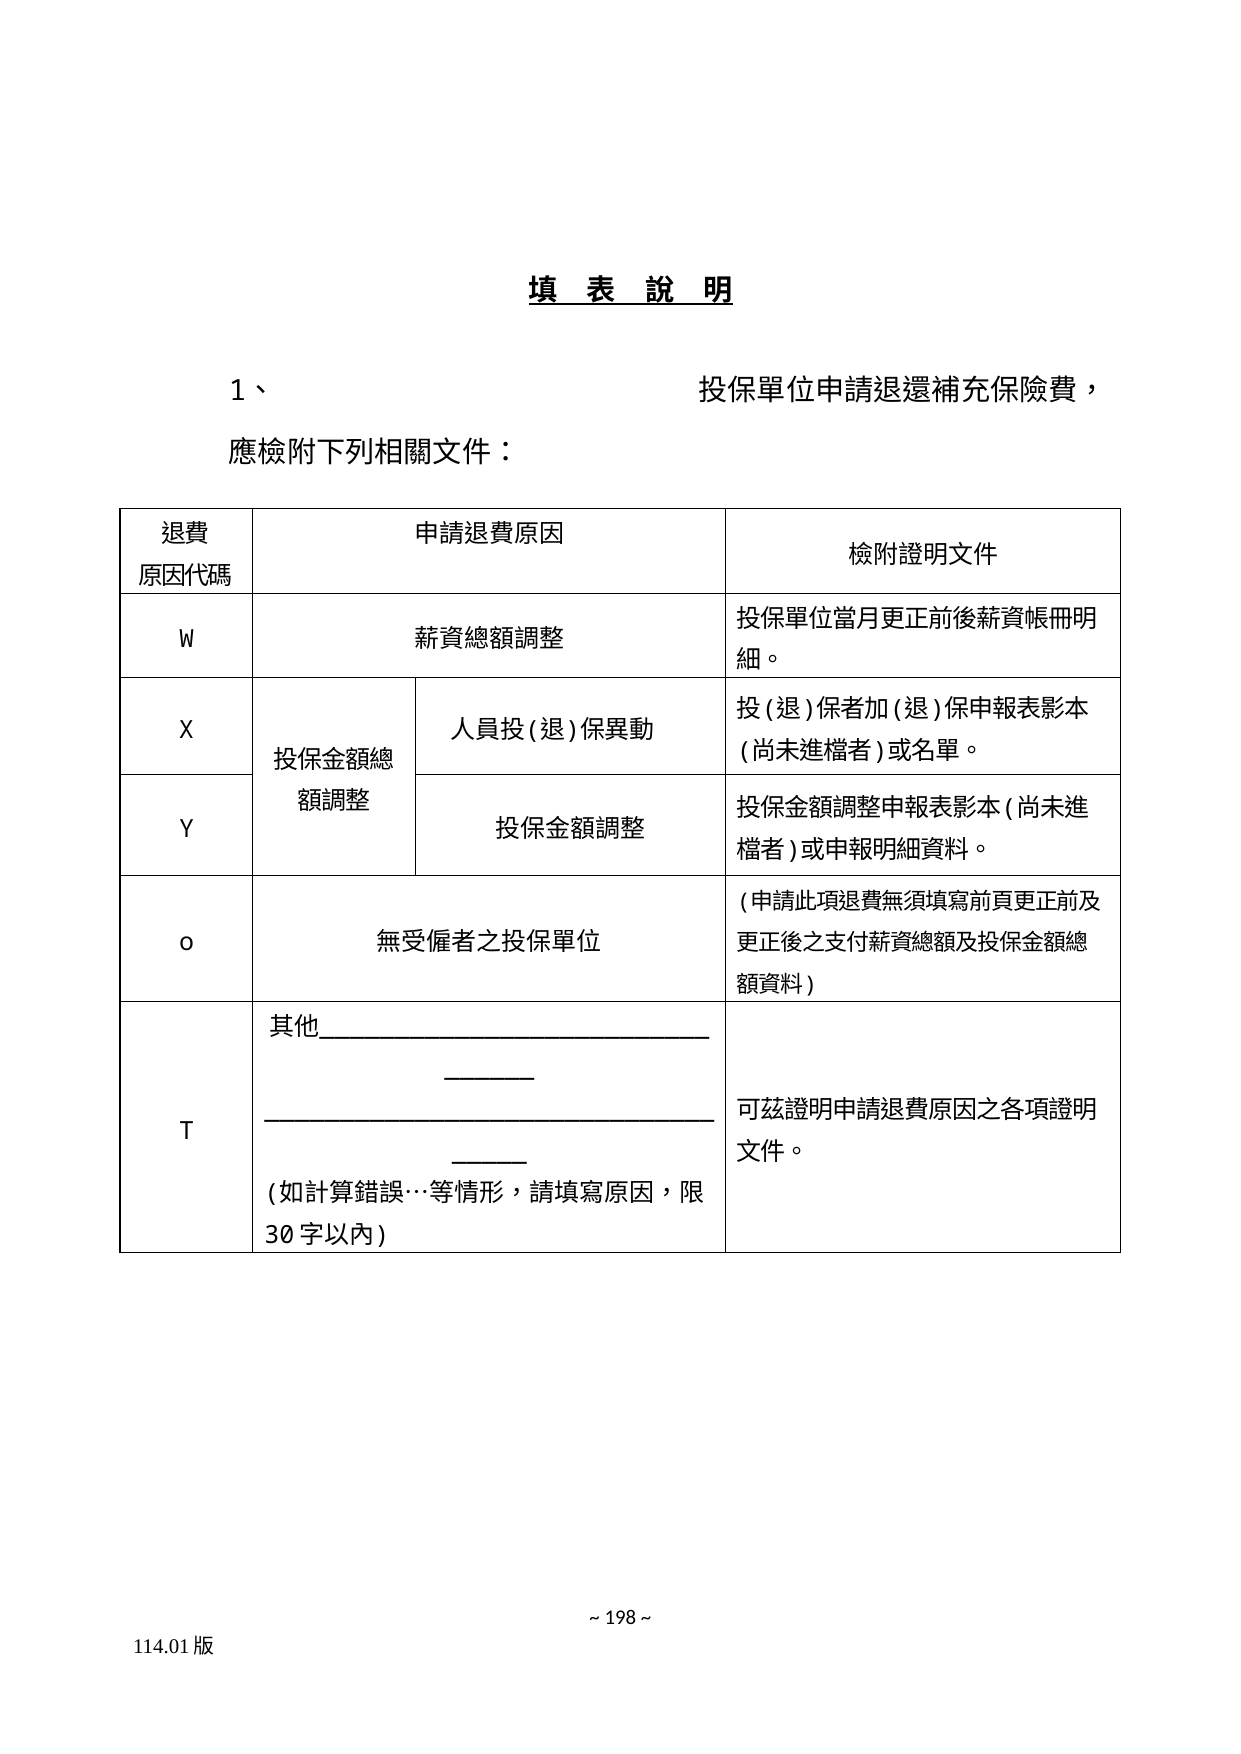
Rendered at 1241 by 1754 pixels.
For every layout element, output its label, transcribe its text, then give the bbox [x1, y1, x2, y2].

table_cell T [121, 1002, 252, 1252]
table_cell 其他________________________________ ___________________________________ (如計算錯誤…等情形，請填寫原因，限30字以內) [253, 1002, 725, 1252]
table_cell (申請此項退費無須填寫前頁更正前及更正後之支付薪資總額及投保金額總額資料) [726, 876, 1120, 1001]
table_header 退費 原因代碼 [121, 509, 252, 593]
table_cell 薪資總額調整 [253, 594, 725, 677]
table_cell 投(退)保者加(退)保申報表影本(尚未進檔者)或名單。 [726, 678, 1120, 774]
table_cell 投保金額總額調整 [253, 678, 415, 875]
table_cell 人員投(退)保異動 [416, 678, 725, 774]
table_header 檢附證明文件 [726, 509, 1120, 593]
table_cell 無受僱者之投保單位 [253, 876, 725, 1001]
table_cell Y [121, 775, 252, 875]
list 投保單位申請退還補充保險費，應檢附下列相關文件： [228, 346, 1107, 471]
table_cell o [121, 876, 252, 1001]
table_cell 投保金額調整 [416, 775, 725, 875]
text 填 表 說 明 [153, 246, 1107, 308]
table_header 申請退費原因 [253, 509, 725, 593]
table_cell 投保金額調整申報表影本(尚未進檔者)或申報明細資料。 [726, 775, 1120, 875]
table_cell W [121, 594, 252, 677]
table_cell X [121, 678, 252, 774]
table_cell 投保單位當月更正前後薪資帳冊明細。 [726, 594, 1120, 677]
table_cell 可茲證明申請退費原因之各項證明文件。 [726, 1002, 1120, 1252]
